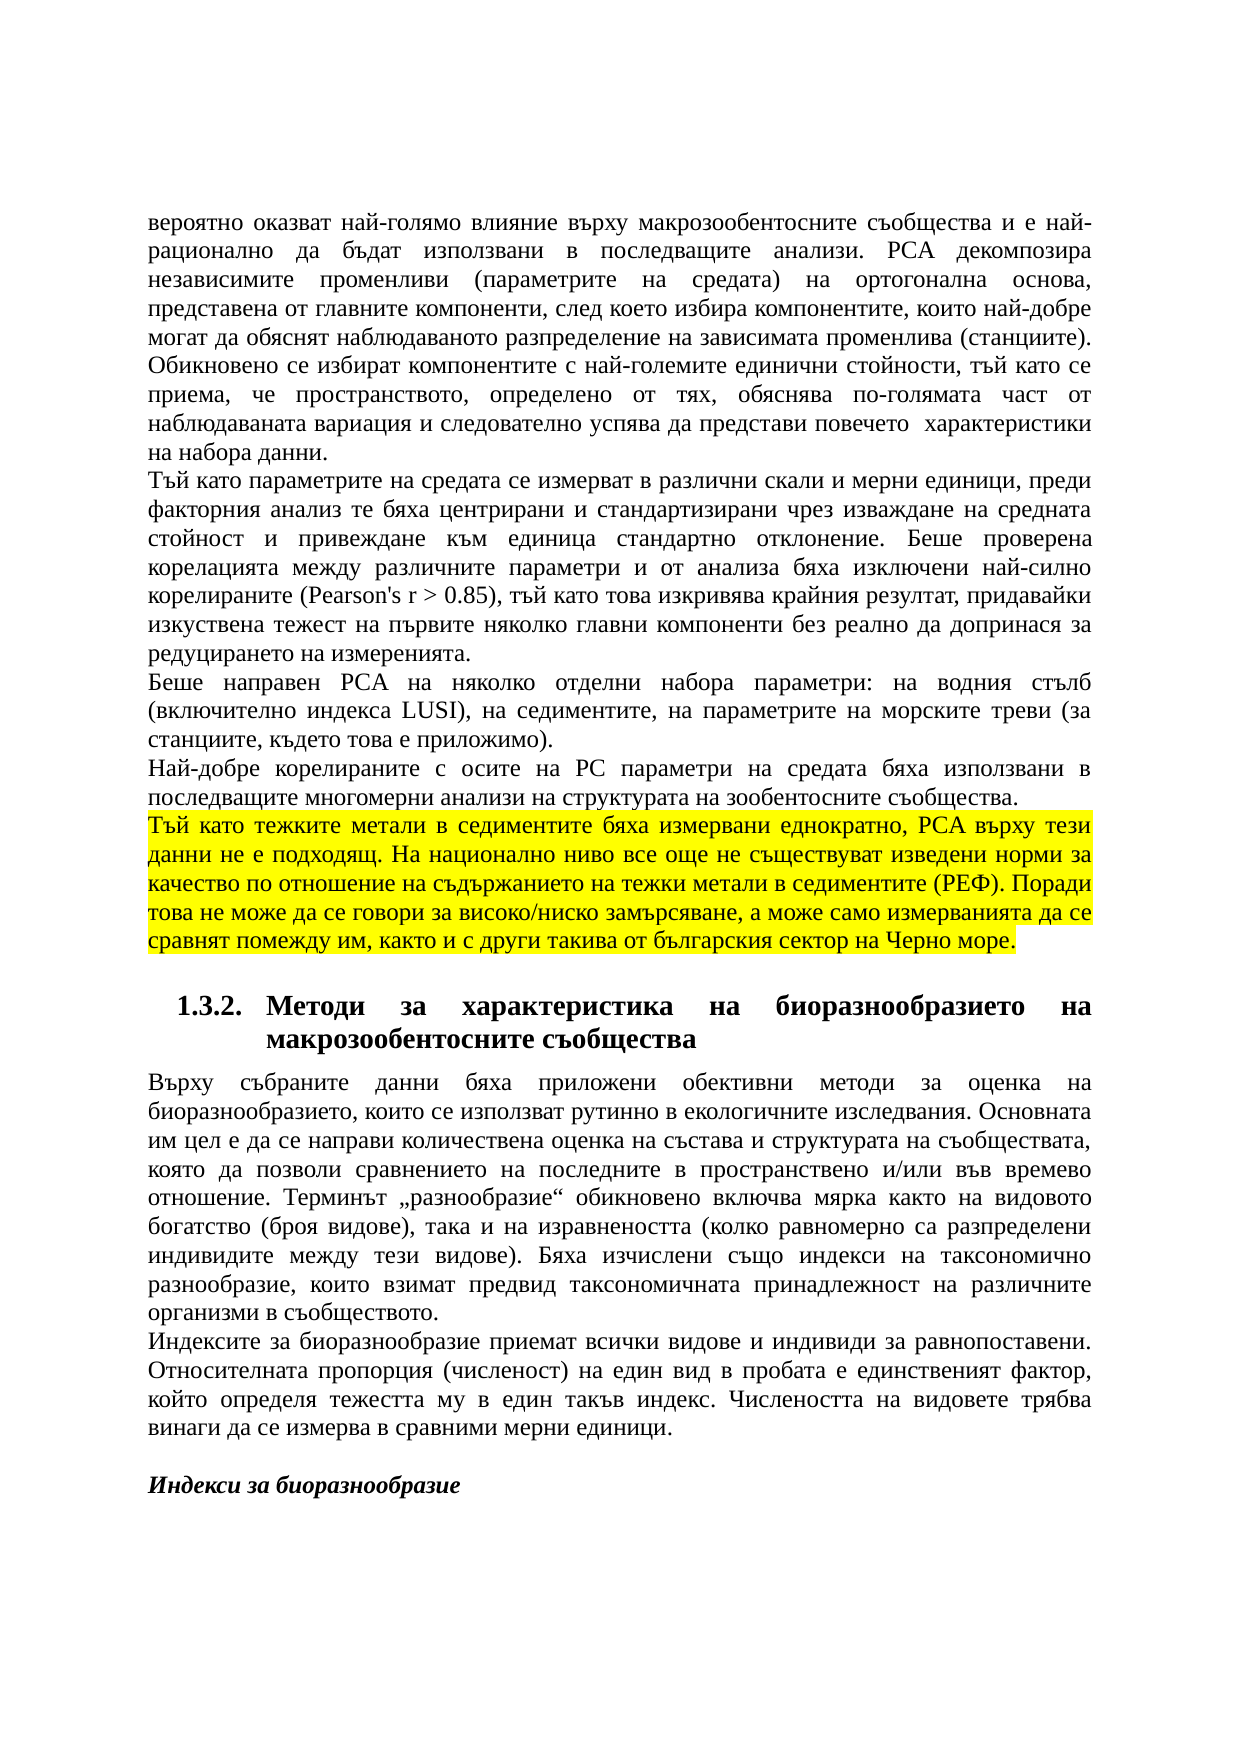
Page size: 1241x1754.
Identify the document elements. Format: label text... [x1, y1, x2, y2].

text Най-добре корелираните с осите на PC параметри на средата бяха използвани в последващите многомерни анализи на структурата на зообентосните съобщества. [148, 753, 1093, 810]
text Върху събраните данни бяха приложени обективни методи за оценка на биоразнообразието, които се използват рутинно в екологичните изследвания. Основната им цел е да се направи количествена оценка на състава и структурата на съобществата, която да позволи сравнението на последните в пространствено и/или във времево отношение. Терминът „разнообразие“ обикновено включва мярка както на видовото богатство (броя видове), така и на изравнеността (колко равномерно са разпределени индивидите между тези видове). Бяха изчислени също индекси на таксономично разнообразие, които взимат предвид таксономичната принадлежност на различните организми в съобществото. [148, 1067, 1093, 1326]
text Индексите за биоразнообразие приемат всички видове и индивиди за равнопоставени. Относителната пропорция (численост) на един вид в пробата е единственият фактор, който определя тежестта му в един такъв индекс. Числеността на видовете трябва винаги да се измерва в сравними мерни единици. [148, 1326, 1093, 1441]
text Беше направен PCA на няколко отделни набора параметри: на водния стълб (включително индекса LUSI), на седиментите, на параметрите на морските треви (за станциите, където това е приложимо). [148, 667, 1093, 753]
text вероятно оказват най-голямо влияние върху макрозообентосните съобщества и е най-рационално да бъдат използвани в последващите анализи. PCA декомпозира независимите променливи (параметрите на средата) на ортогонална основа, представена от главните компоненти, след което избира компонентите, които най-добре могат да обяснят наблюдаваното разпределение на зависимата променлива (станциите). Обикновено се избират компонентите с най-големите единични стойности, тъй като се приема, че пространството, определено от тях, обяснява по-голямата част от наблюдаваната вариация и следователно успява да представи повечето характеристики на набора данни. [148, 207, 1093, 465]
text Индекси за биоразнообразие [148, 1470, 1093, 1499]
text Тъй като тежките метали в седиментите бяха измервани еднократно, PCA върху тези данни не е подходящ. На национално ниво все още не съществуват изведени норми за качество по отношение на съдържанието на тежки метали в седиментите (РЕФ). Поради това не може да се говори за високо/ниско замърсяване, а може само измерванията да се сравнят помежду им, както и с други такива от българския сектор на Черно море. [148, 810, 1093, 954]
subtitle Методи за характеристика на биоразнообразието на макрозообентосните съобщества [242, 988, 1093, 1055]
text Тъй като параметрите на средата се измерват в различни скали и мерни единици, преди факторния анализ те бяха центрирани и стандартизирани чрез изваждане на средната стойност и привеждане към единица стандартно отклонение. Беше проверена корелацията между различните параметри и от анализа бяха изключени най-силно корелираните (Pearson's r > 0.85), тъй като това изкривява крайния резултат, придавайки изкуствена тежест на първите няколко главни компоненти без реално да допринася за редуцирането на измеренията. [148, 465, 1093, 667]
